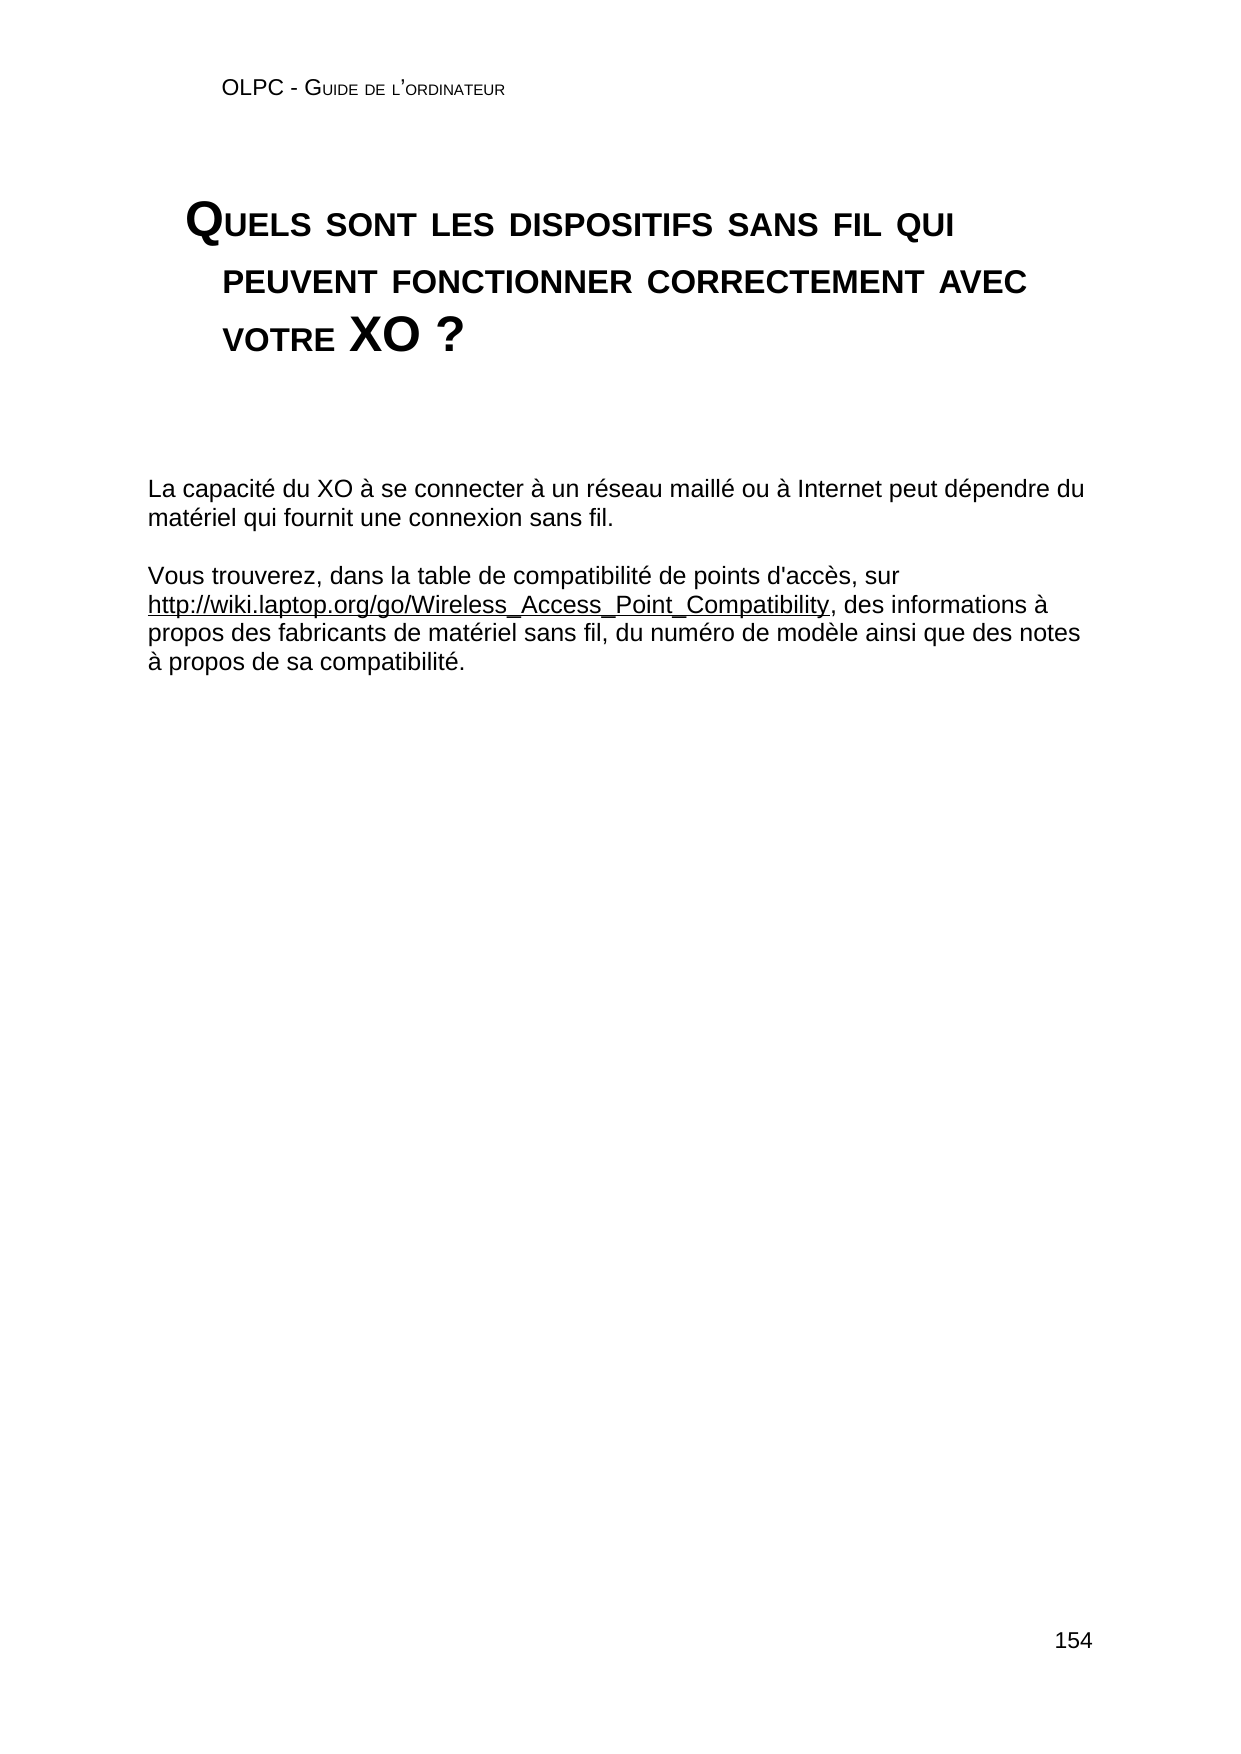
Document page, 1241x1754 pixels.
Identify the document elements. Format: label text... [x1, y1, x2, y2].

text La capacité du XO à se connecter à un réseau maillé ou à Internet peut dépendre du matériel qui fournit une connexion sans fil. [148, 474, 1092, 532]
text Vous trouverez, dans la table de compatibilité de points d'accès, sur http://wiki.laptop.org/go/Wireless_Access_Point_Compatibility, des informations à propos des fabricants de matériel sans fil, du numéro de modèle ainsi que des notes à propos de sa compatibilité. [148, 561, 1092, 676]
subtitle Quels sont les dispositifs sans fil qui peuvent fonctionner correctement avec votre XO ? [185, 189, 1092, 362]
